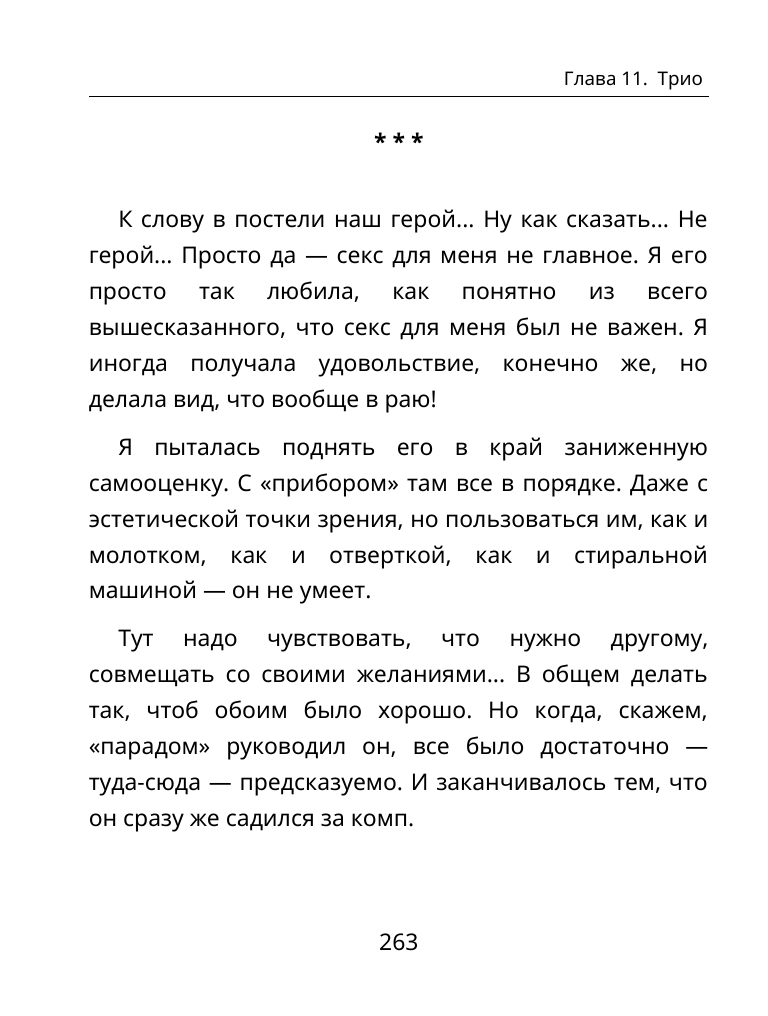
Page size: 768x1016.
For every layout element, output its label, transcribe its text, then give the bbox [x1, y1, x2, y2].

subtitle * * * [88, 126, 709, 157]
text К слову в постели наш герой... Ну как сказать... Не герой... Просто да — секс для меня не главное. Я его просто так любила, как понятно из всего вышесказанного, что секс для меня был не важен. Я иногда получала удовольствие, конечно же, но делала вид, что вообще в раю! [88, 203, 709, 414]
text Я пыталась поднять его в край заниженную самооценку. С «прибором» там все в порядке. Даже с эстетической точки зрения, но пользоваться им, как и молотком, как и отверткой, как и стиральной машиной — он не умеет. [88, 431, 709, 606]
text Тут надо чувствовать, что нужно другому, совмещать со своими желаниями... В общем делать так, чтоб обоим было хорошо. Но когда, скажем, «парадом» руководил он, все было достаточно — туда-сюда — предсказуемо. И заканчивалось тем, что он сразу же садился за комп. [88, 622, 709, 833]
